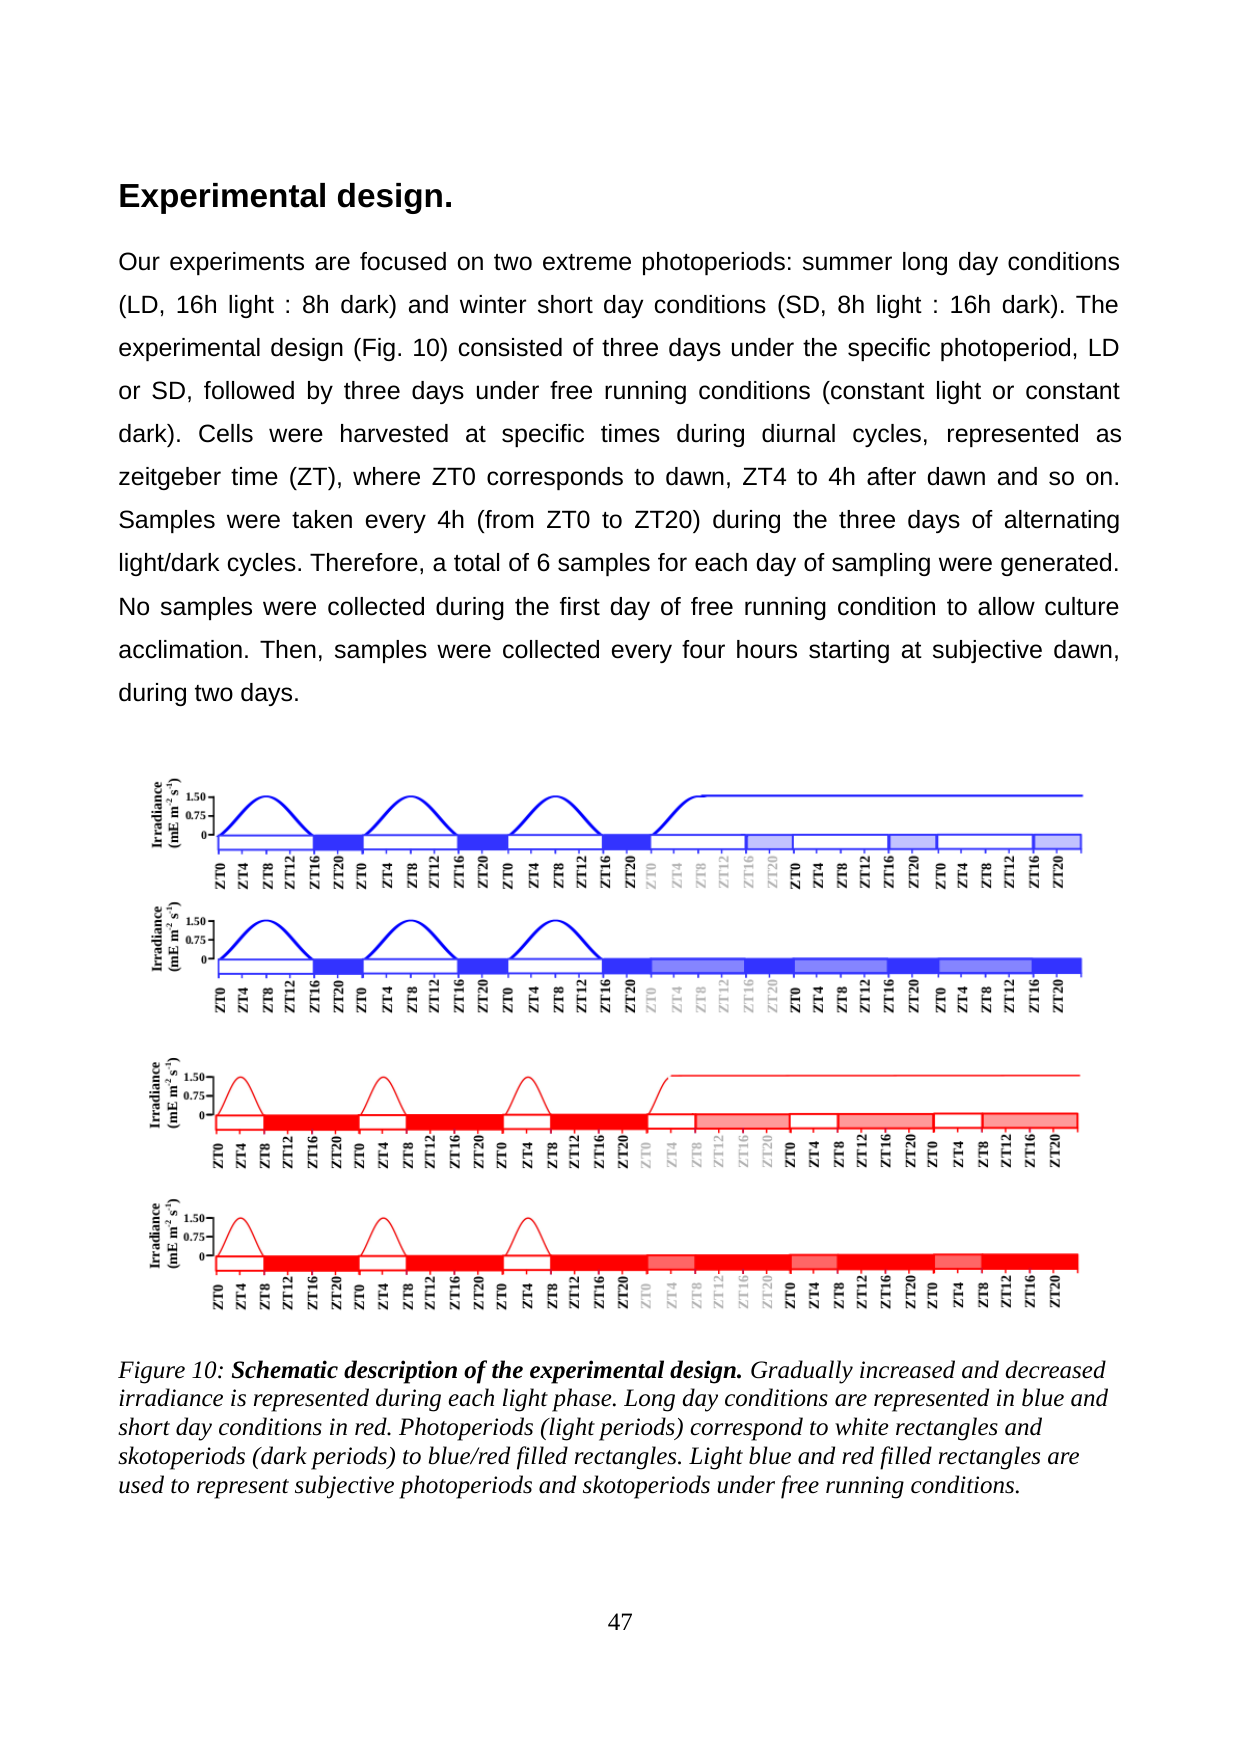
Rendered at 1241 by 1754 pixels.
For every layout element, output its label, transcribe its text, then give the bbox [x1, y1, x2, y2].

text Figure 10: Schematic description of the experimental design. Gradually increased and decreased irradiance is represented during each light phase. Long day conditions are represented in blue and short day conditions in red. Photoperiods (light periods) correspond to white rectangles and skotoperiods (dark periods) to blue/red filled rectangles. Light blue and red filled rectangles are used to represent subjective photoperiods and skotoperiods under free running conditions. [118, 1355, 1122, 1498]
subtitle Experimental design. [118, 176, 1122, 215]
picture [118, 758, 1123, 1355]
text Our experiments are focused on two extreme photoperiods: summer long day conditions (LD, 16h light : 8h dark) and winter short day conditions (SD, 8h light : 16h dark). The experimental design (Fig. 10) consisted of three days under the specific photoperiod, LD or SD, followed by three days under free running conditions (constant light or constant dark). Cells were harvested at specific times during diurnal cycles, represented as zeitgeber time (ZT), where ZT0 corresponds to dawn, ZT4 to 4h after dawn and so on. Samples were taken every 4h (from ZT0 to ZT20) during the three days of alternating light/dark cycles. Therefore, a total of 6 samples for each day of sampling were generated. No samples were collected during the first day of free running condition to allow culture acclimation. Then, samples were collected every four hours starting at subjective dawn, during two days. [118, 246, 1122, 706]
